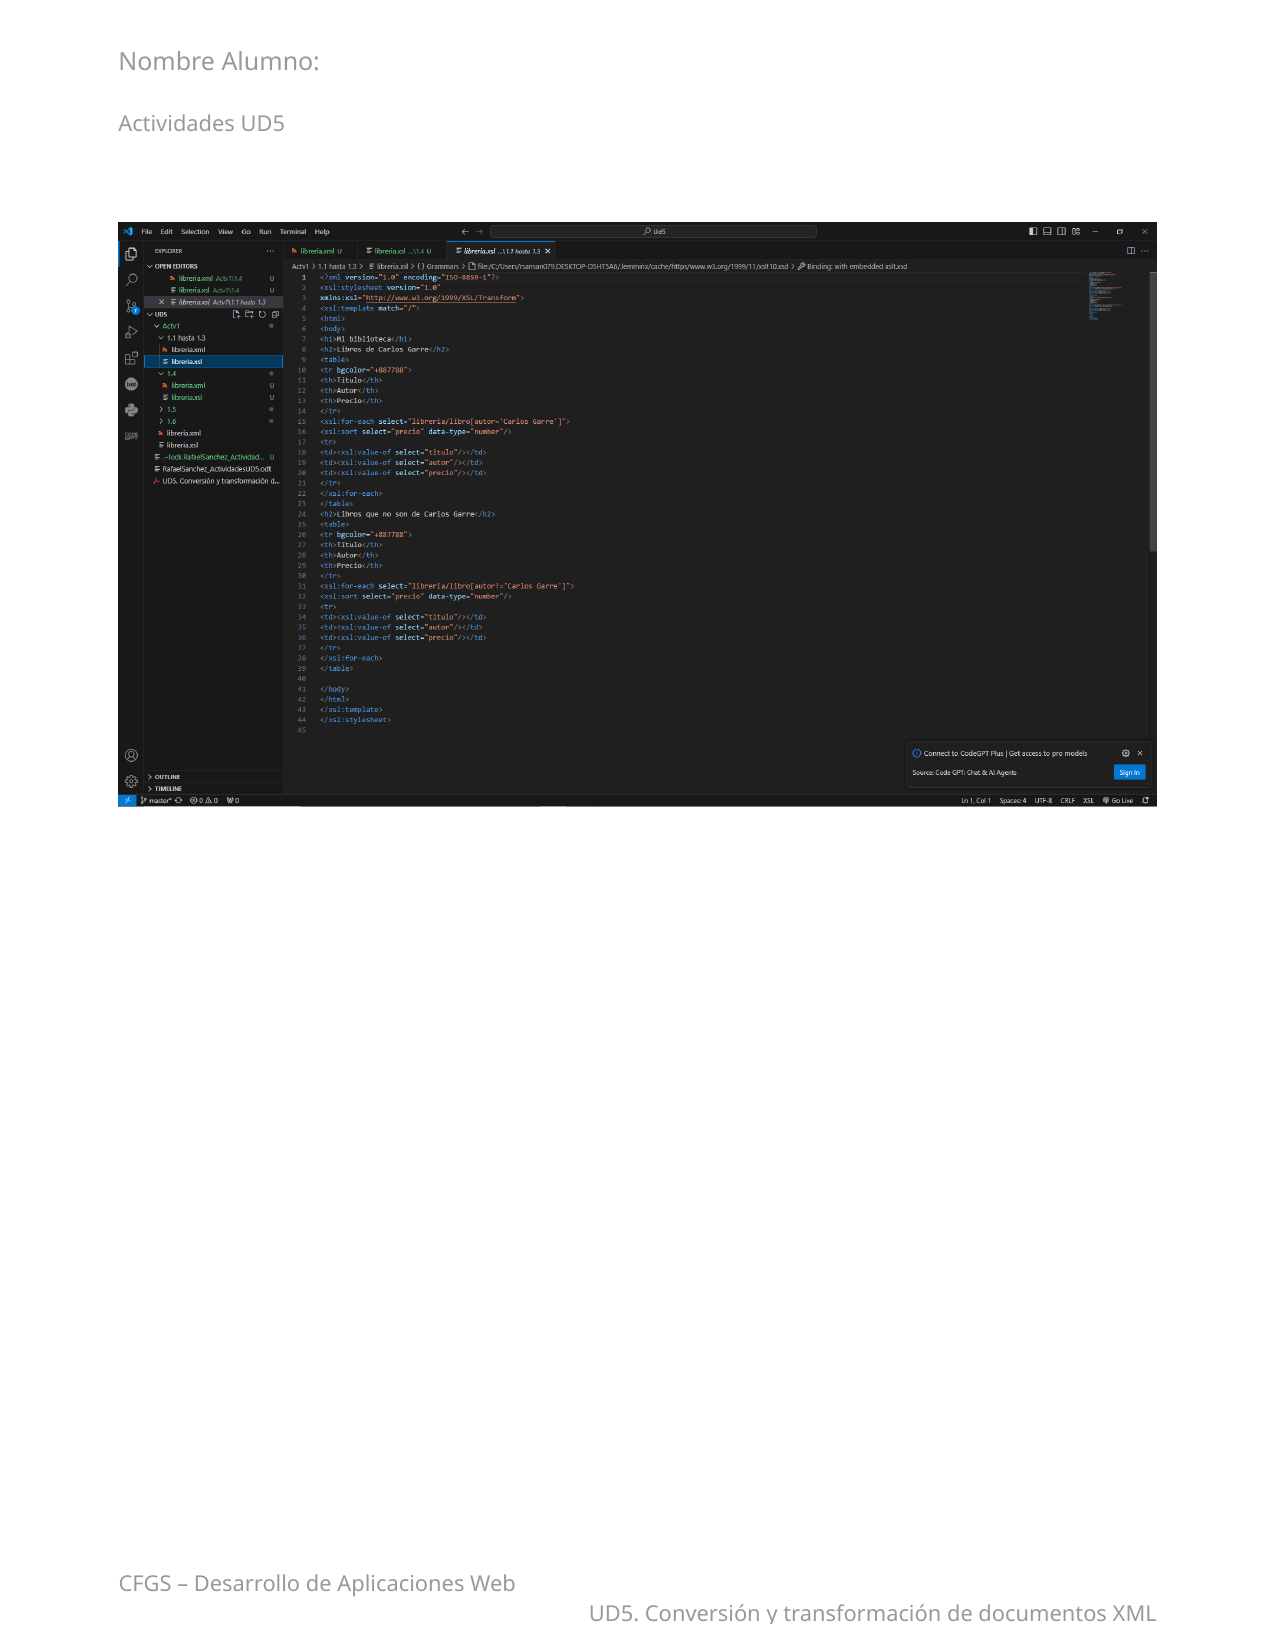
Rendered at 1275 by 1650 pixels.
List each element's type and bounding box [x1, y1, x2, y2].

picture [118, 222, 1157, 807]
